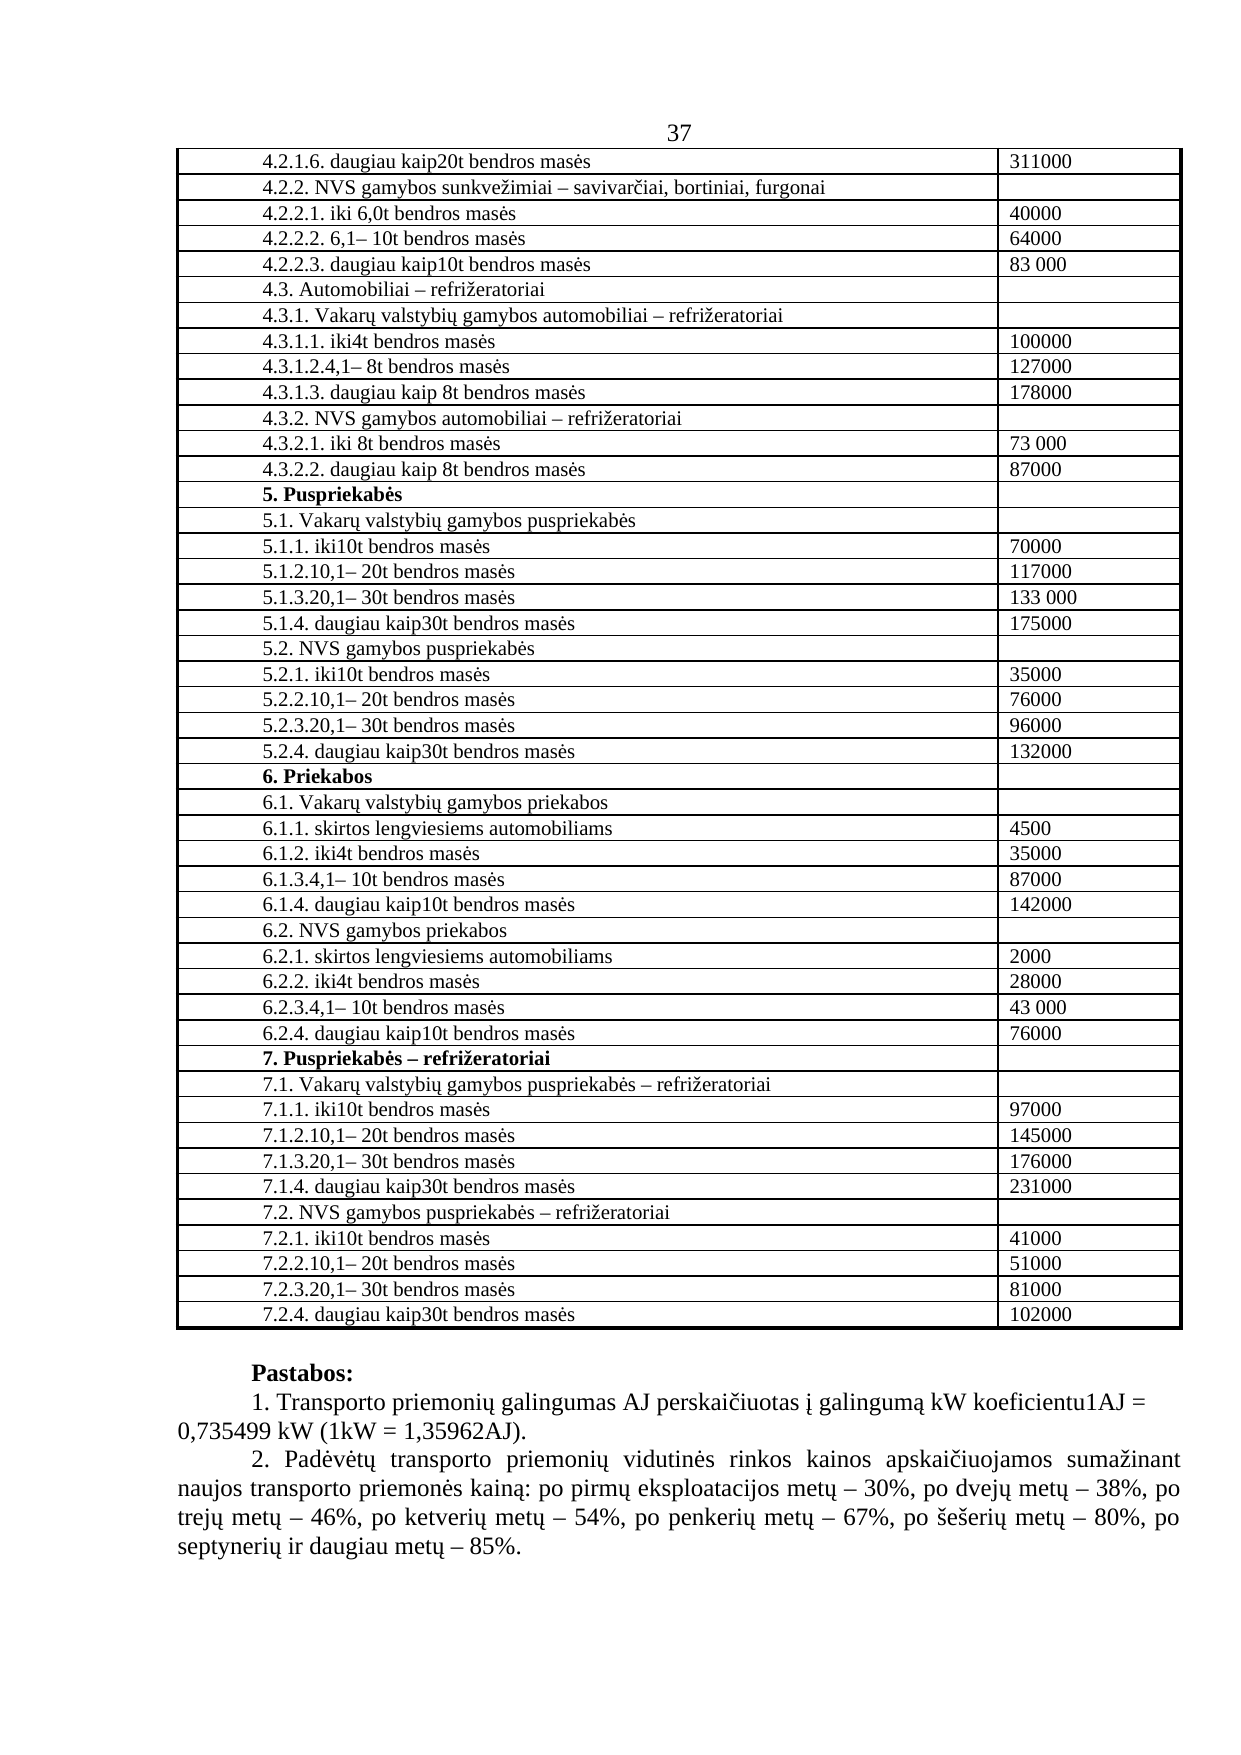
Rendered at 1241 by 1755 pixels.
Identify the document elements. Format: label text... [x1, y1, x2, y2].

table_cell 6.1.4. daugiau kaip10t bendros masės [179, 892, 997, 916]
table_cell 7.2.4. daugiau kaip30t bendros masės [179, 1302, 997, 1326]
table_cell 7.2.2.10,1– 20t bendros masės [179, 1251, 997, 1275]
table_cell 5.1. Vakarų valstybių gamybos puspriekabės [179, 508, 997, 532]
table_cell 51000 [999, 1251, 1179, 1275]
table_cell 6.1. Vakarų valstybių gamybos priekabos [179, 790, 997, 814]
table_cell [999, 764, 1179, 788]
table_cell 4.3.1.1. iki4t bendros masės [179, 329, 997, 353]
table_cell 5. Puspriekabės [179, 482, 997, 506]
table_cell 64000 [999, 226, 1179, 250]
table_cell [999, 790, 1179, 814]
table_cell 5.2.3.20,1– 30t bendros masės [179, 713, 997, 737]
table_cell 83 000 [999, 252, 1179, 276]
table_cell 7.1.1. iki10t bendros masės [179, 1097, 997, 1121]
table_cell 178000 [999, 380, 1179, 404]
table_cell 142000 [999, 892, 1179, 916]
table_cell 5.2.4. daugiau kaip30t bendros masės [179, 739, 997, 763]
table_cell [999, 918, 1179, 942]
table_cell 4.3.1.3. daugiau kaip 8t bendros masės [179, 380, 997, 404]
table_cell [999, 303, 1179, 327]
table_cell [999, 277, 1179, 301]
table_cell 4.2.1.6. daugiau kaip20t bendros masės [179, 149, 997, 173]
table_cell 133 000 [999, 585, 1179, 609]
table_cell 5.1.3.20,1– 30t bendros masės [179, 585, 997, 609]
table_cell 5.1.4. daugiau kaip30t bendros masės [179, 611, 997, 634]
table_cell 175000 [999, 611, 1179, 634]
table_cell 4.3.2. NVS gamybos automobiliai – refrižeratoriai [179, 406, 997, 429]
table_cell 7.2. NVS gamybos puspriekabės – refrižeratoriai [179, 1200, 997, 1224]
table_cell 4.2.2. NVS gamybos sunkvežimiai – savivarčiai, bortiniai, furgonai [179, 175, 997, 199]
table_cell [999, 482, 1179, 506]
table_cell 6.1.2. iki4t bendros masės [179, 841, 997, 865]
table_cell 2000 [999, 944, 1179, 968]
text 2. Padėvėtų transporto priemonių vidutinės rinkos kainos apskaičiuojamos sumažinant naujos transporto priemonės kainą: po pirmų eksploatacijos metų – 30%, po dvejų metų – 38%, po trejų metų – 46%, po ketverių metų – 54%, po penkerių metų – 67%, po šešerių metų – 80%, po septynerių ir daugiau metų – 85%. [177, 1444, 1181, 1559]
table_cell 87000 [999, 457, 1179, 481]
table_cell 6.2.4. daugiau kaip10t bendros masės [179, 1021, 997, 1044]
table_cell 100000 [999, 329, 1179, 353]
table_cell [999, 1200, 1179, 1224]
table_cell 117000 [999, 559, 1179, 583]
table_cell 6. Priekabos [179, 764, 997, 788]
table_cell 7.1.2.10,1– 20t bendros masės [179, 1123, 997, 1147]
table_cell 176000 [999, 1149, 1179, 1173]
table_cell 7.1. Vakarų valstybių gamybos puspriekabės – refrižeratoriai [179, 1072, 997, 1096]
table_cell [999, 1072, 1179, 1096]
table_cell 7.2.3.20,1– 30t bendros masės [179, 1277, 997, 1301]
table_cell 4500 [999, 816, 1179, 839]
table_cell 6.1.3.4,1– 10t bendros masės [179, 867, 997, 891]
text Pastabos: [177, 1358, 1181, 1387]
table_cell 41000 [999, 1226, 1179, 1249]
table_cell 5.2. NVS gamybos puspriekabės [179, 636, 997, 660]
table_cell 97000 [999, 1097, 1179, 1121]
table_cell 7.2.1. iki10t bendros masės [179, 1226, 997, 1249]
table_cell 6.2.3.4,1– 10t bendros masės [179, 995, 997, 1019]
table_cell 81000 [999, 1277, 1179, 1301]
table_cell 6.2.2. iki4t bendros masės [179, 969, 997, 993]
table_cell 40000 [999, 201, 1179, 224]
table_cell 70000 [999, 534, 1179, 558]
table_cell 132000 [999, 739, 1179, 763]
table_cell 4.3.2.1. iki 8t bendros masės [179, 431, 997, 455]
table_cell 5.2.2.10,1– 20t bendros masės [179, 687, 997, 711]
table_cell [999, 508, 1179, 532]
table_cell 4.3.1. Vakarų valstybių gamybos automobiliai – refrižeratoriai [179, 303, 997, 327]
table_cell 6.2.1. skirtos lengviesiems automobiliams [179, 944, 997, 968]
table_cell 73 000 [999, 431, 1179, 455]
table_cell 96000 [999, 713, 1179, 737]
table_cell 43 000 [999, 995, 1179, 1019]
table_cell 231000 [999, 1174, 1179, 1198]
table_cell 102000 [999, 1302, 1179, 1326]
table_cell 127000 [999, 354, 1179, 378]
table_cell 35000 [999, 841, 1179, 865]
table_cell 6.2. NVS gamybos priekabos [179, 918, 997, 942]
table_cell 145000 [999, 1123, 1179, 1147]
table_cell 7.1.4. daugiau kaip30t bendros masės [179, 1174, 997, 1198]
table_cell 5.1.1. iki10t bendros masės [179, 534, 997, 558]
table_cell [999, 406, 1179, 429]
table_cell [999, 636, 1179, 660]
table_cell 7.1.3.20,1– 30t bendros masės [179, 1149, 997, 1173]
table_cell 4.3. Automobiliai – refrižeratoriai [179, 277, 997, 301]
table_cell 5.1.2.10,1– 20t bendros masės [179, 559, 997, 583]
table_cell 76000 [999, 1021, 1179, 1044]
table_cell 311000 [999, 149, 1179, 173]
table_cell 4.3.1.2.4,1– 8t bendros masės [179, 354, 997, 378]
table_cell 5.2.1. iki10t bendros masės [179, 662, 997, 686]
table_cell 4.2.2.1. iki 6,0t bendros masės [179, 201, 997, 224]
text 1. Transporto priemonių galingumas AJ perskaičiuotas į galingumą kW koeficientu1AJ = 0,735499 kW (1kW = 1,35962AJ). [177, 1387, 1181, 1444]
table_cell 7. Puspriekabės – refrižeratoriai [179, 1046, 997, 1070]
table_cell [999, 175, 1179, 199]
table_cell 35000 [999, 662, 1179, 686]
table_cell 6.1.1. skirtos lengviesiems automobiliams [179, 816, 997, 839]
table_cell 4.2.2.3. daugiau kaip10t bendros masės [179, 252, 997, 276]
table_cell 4.3.2.2. daugiau kaip 8t bendros masės [179, 457, 997, 481]
table_cell 87000 [999, 867, 1179, 891]
table_cell 4.2.2.2. 6,1– 10t bendros masės [179, 226, 997, 250]
table_cell [999, 1046, 1179, 1070]
table_cell 76000 [999, 687, 1179, 711]
table_cell 28000 [999, 969, 1179, 993]
